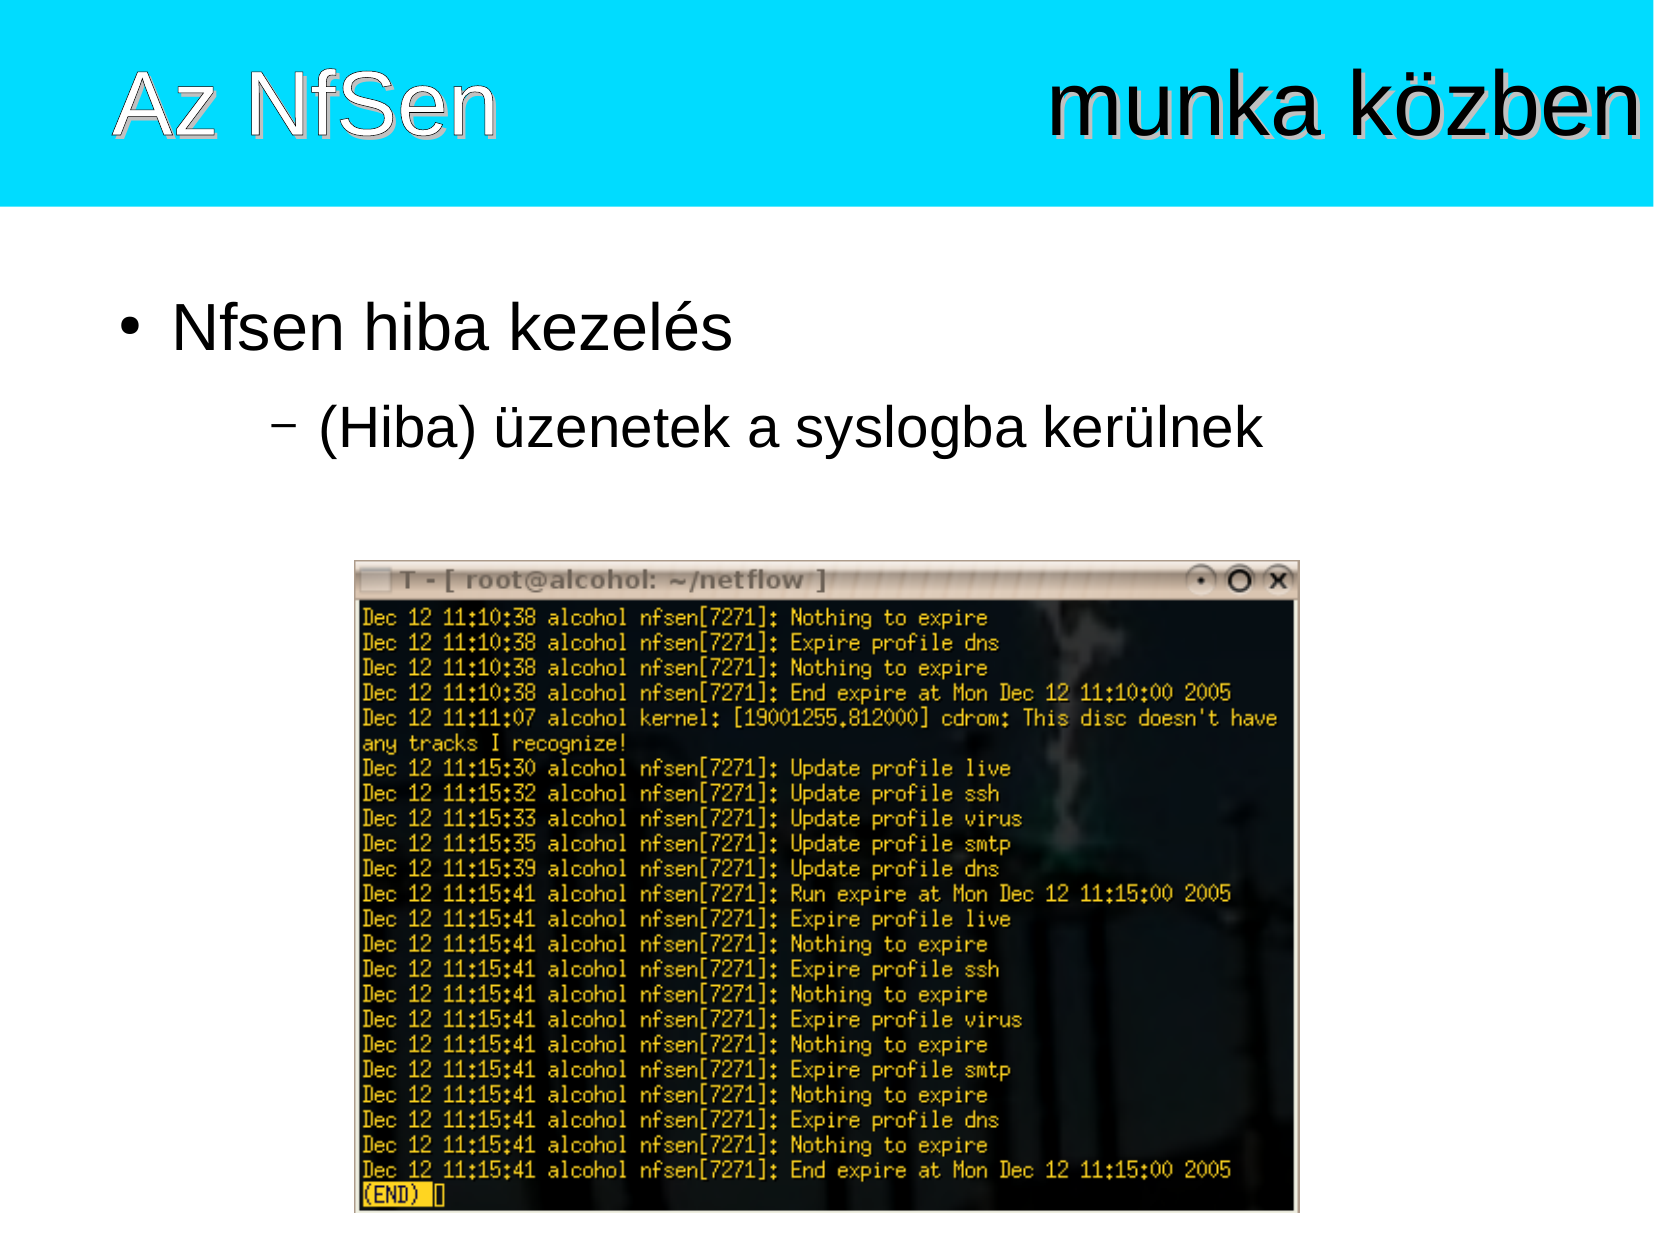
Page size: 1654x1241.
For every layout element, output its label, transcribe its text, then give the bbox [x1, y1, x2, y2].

list Nfsen hiba kezelés (Hiba) üzenetek a syslogba kerülnek [82, 290, 1571, 1109]
title Az NfSen munka közben [0, 0, 1654, 207]
picture [354, 560, 1300, 1213]
